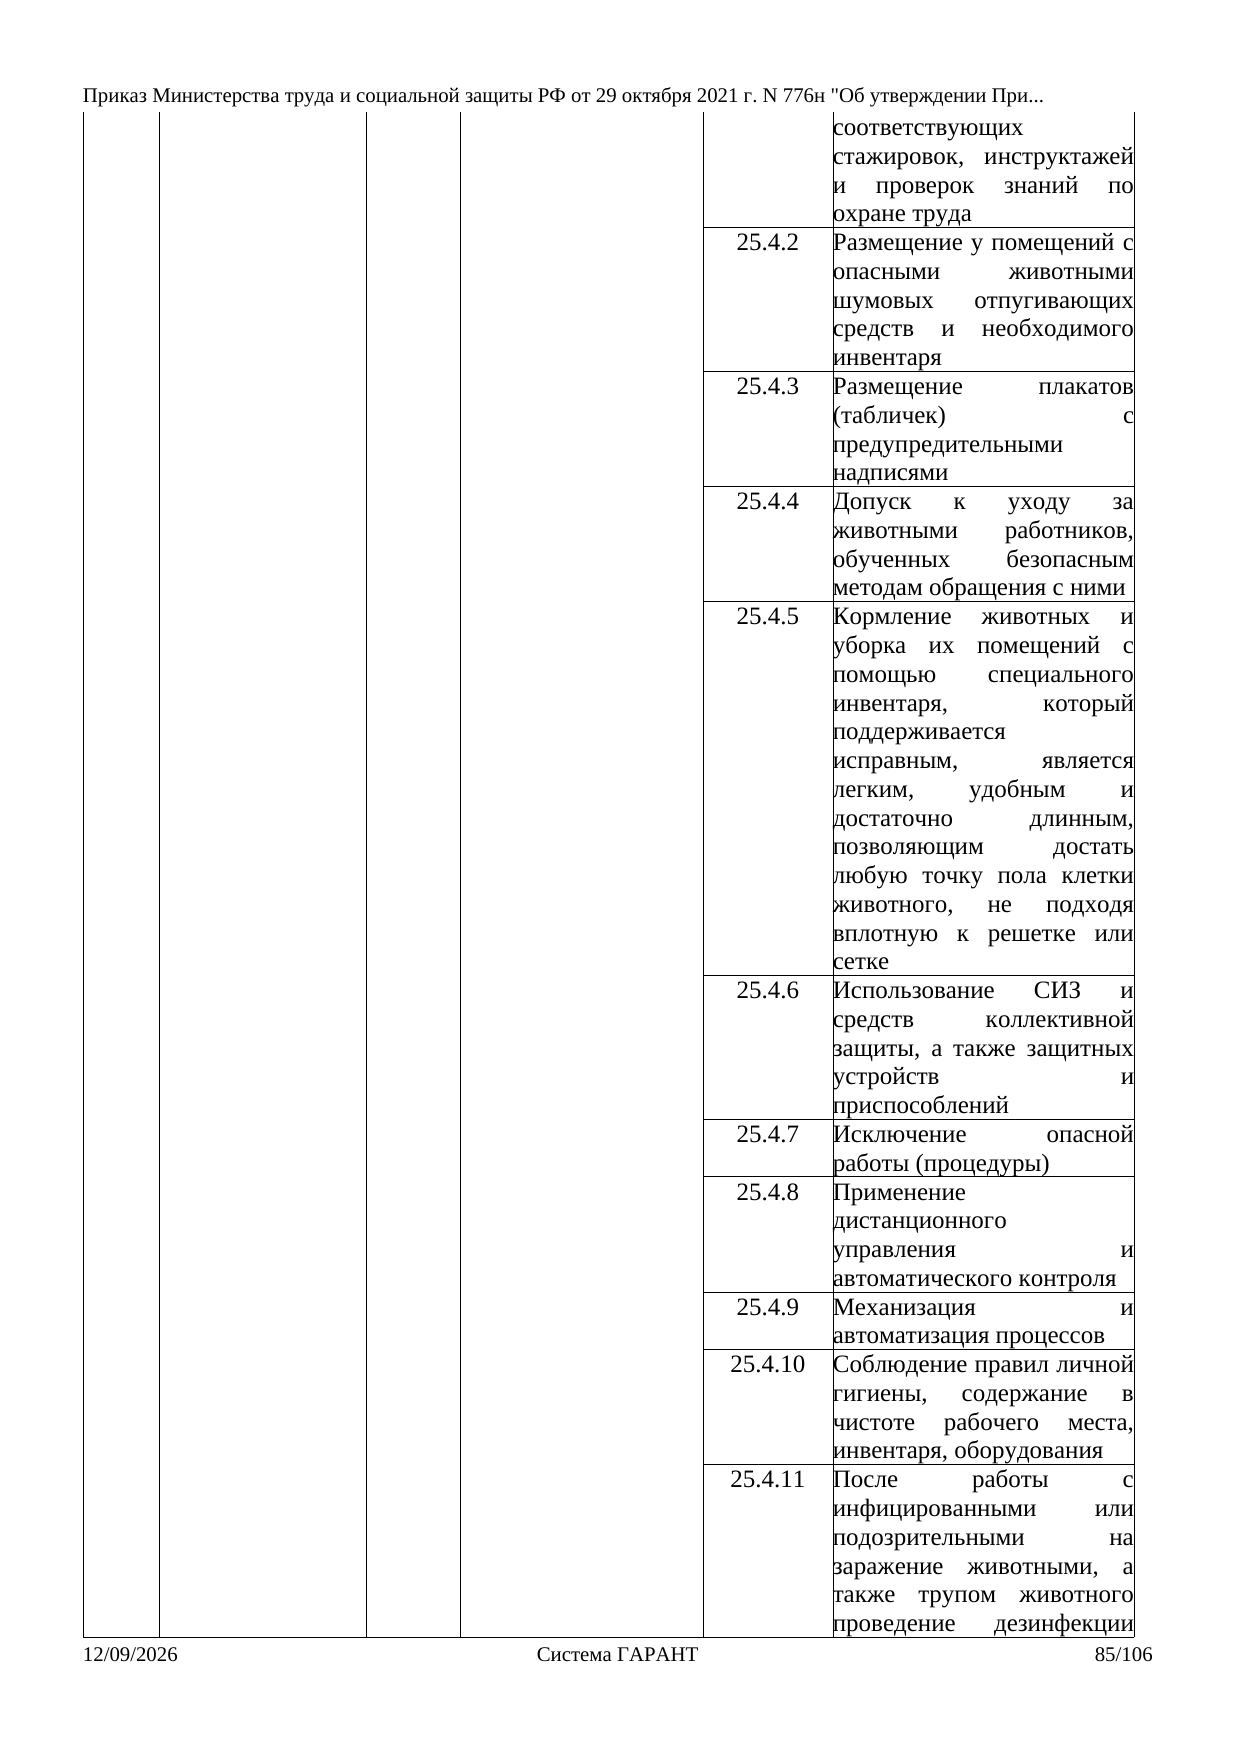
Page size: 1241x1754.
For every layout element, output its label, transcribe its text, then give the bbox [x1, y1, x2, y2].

table_cell Кормление животных и уборка их помещений с помощью специального инвентаря, который поддерживается исправным, является легким, удобным и достаточно длинным, позволяющим достать любую точку пола клетки животного, не подходя вплотную к решетке или сетке [834, 602, 1134, 975]
table_cell соответствующих стажировок, инструктажей и проверок знаний по охране труда [834, 112, 1134, 227]
table_cell 25.4.8 [704, 1177, 833, 1292]
table_cell 25.4.9 [704, 1293, 833, 1349]
table_cell 25.4.5 [704, 602, 833, 975]
table_cell 25.4.7 [704, 1120, 833, 1176]
table_cell Использование СИЗ и средств коллективной защиты, а также защитных устройств и приспособлений [834, 976, 1134, 1119]
table_cell Размещение плакатов (табличек) с предупредительными надписями [834, 372, 1134, 486]
table_cell Размещение у помещений с опасными животными шумовых отпугивающих средств и необходимого инвентаря [834, 228, 1134, 371]
table_cell Соблюдение правил личной гигиены, содержание в чистоте рабочего места, инвентаря, оборудования [834, 1350, 1134, 1464]
table_cell 25.4.10 [704, 1350, 833, 1464]
table_cell [160, 112, 366, 1637]
table_cell [367, 112, 460, 1637]
table_cell Механизация и автоматизация процессов [834, 1293, 1134, 1349]
table_cell 25.4.4 [704, 487, 833, 601]
table_cell Применение дистанционного управления и автоматического контроля [834, 1177, 1134, 1292]
table_cell Допуск к уходу за животными работников, обученных безопасным методам обращения с ними [834, 487, 1134, 601]
table_cell [461, 112, 703, 1637]
table_cell Исключение опасной работы (процедуры) [834, 1120, 1134, 1176]
table_cell 25.4.3 [704, 372, 833, 486]
table_cell [84, 112, 159, 1637]
table_cell 25.4.2 [704, 228, 833, 371]
table_cell 25.4.11 [704, 1465, 833, 1637]
table_cell 25.4.6 [704, 976, 833, 1119]
table_cell После работы с инфицированными или подозрительными на заражение животными, а также трупом животного проведение дезинфекции [834, 1465, 1134, 1637]
table_cell [704, 112, 833, 227]
